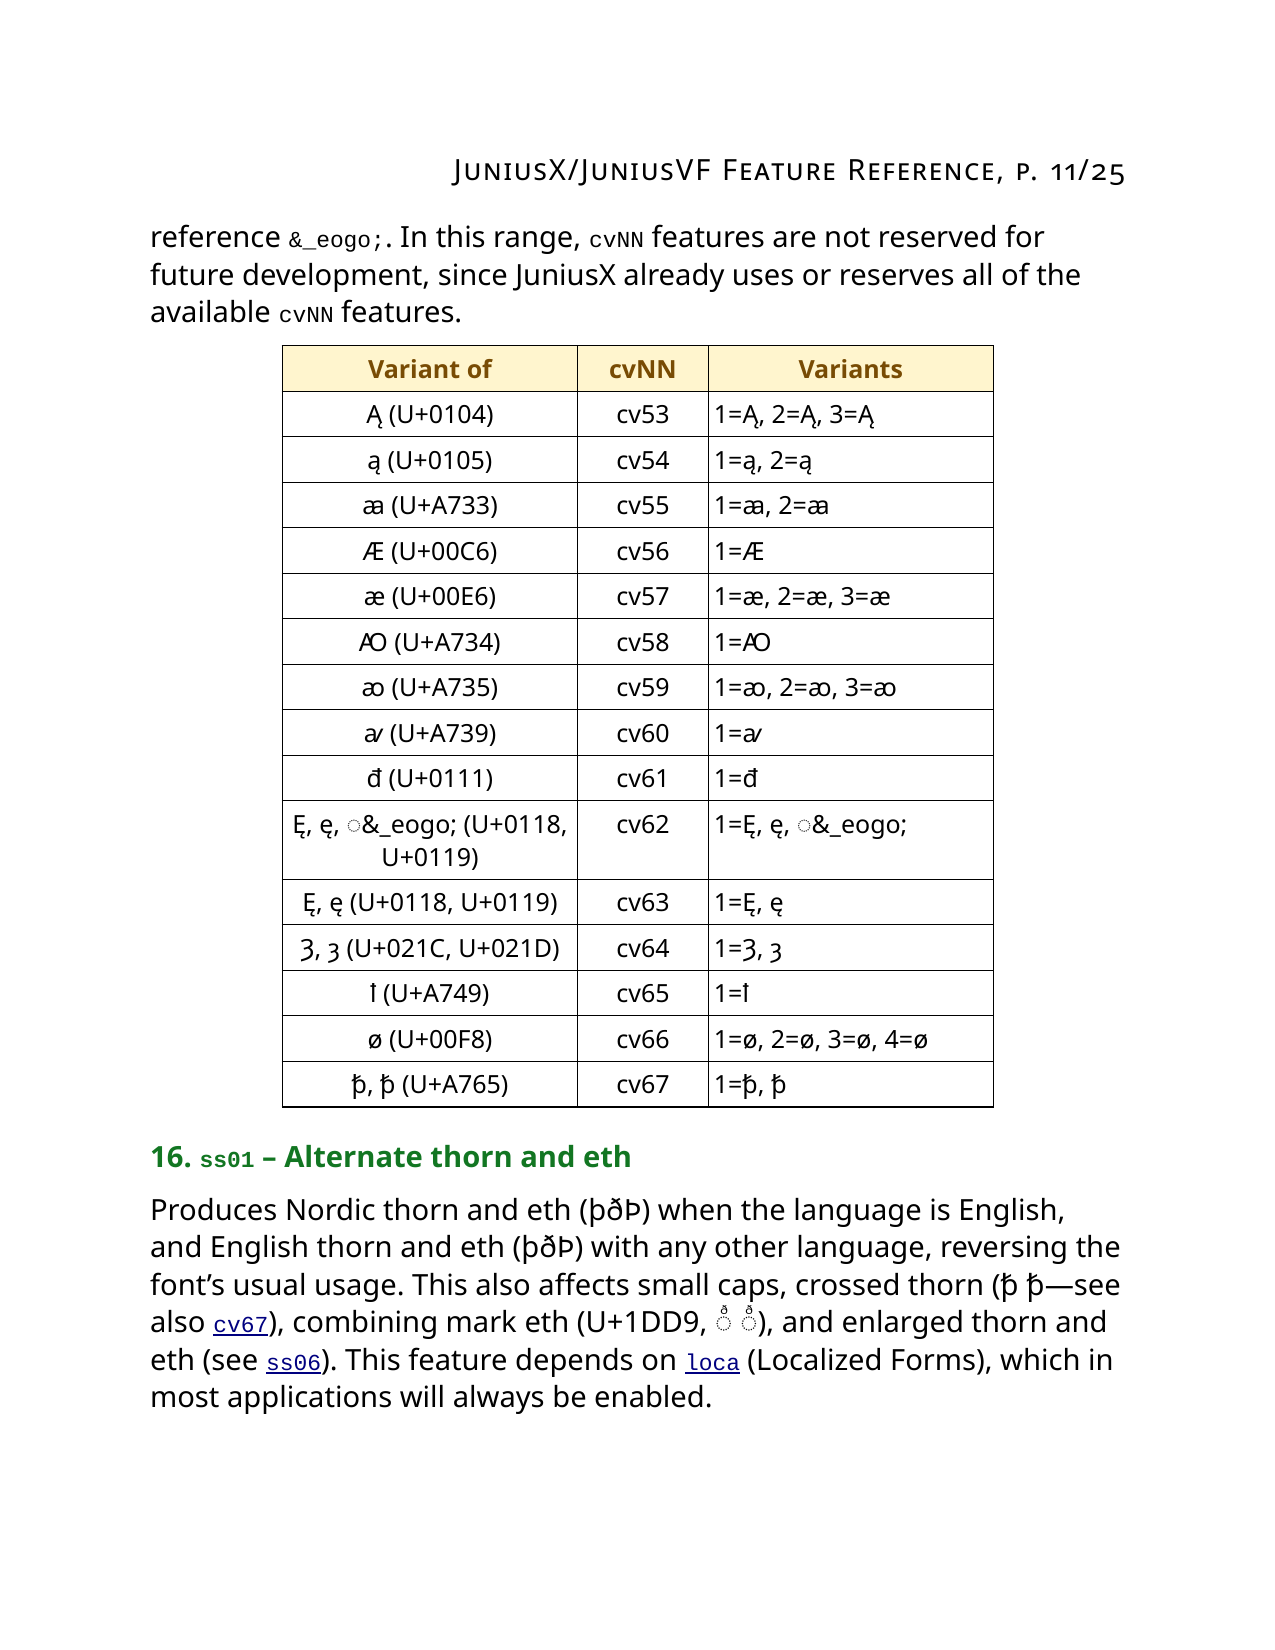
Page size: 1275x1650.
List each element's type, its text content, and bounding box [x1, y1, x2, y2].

table_cell æ (U+00E6) [283, 574, 577, 618]
table_cell 1=ą, 2=ą [709, 437, 993, 482]
table_cell Ą (U+0104) [283, 392, 577, 436]
table_cell cv57 [578, 574, 708, 618]
table_cell 1=Ą, 2=Ą, 3=Ą [709, 392, 993, 436]
table_cell 1=ꝉ [709, 971, 993, 1015]
table_cell cv56 [578, 528, 708, 573]
table_cell 1=ꝥ, ꝥ [709, 1062, 993, 1106]
table_cell 1=ꜳ, 2=ꜳ [709, 483, 993, 527]
table_cell Ę, ę (U+0118, U+0119) [283, 880, 577, 924]
table_cell ą (U+0105) [283, 437, 577, 482]
table_cell cv54 [578, 437, 708, 482]
table_cell cv67 [578, 1062, 708, 1106]
table_cell 1=Ę, ę, ◌&_eogo; [709, 801, 993, 879]
table_cell ꜳ (U+A733) [283, 483, 577, 527]
table_cell 1=ꜵ, 2=ꜵ, 3=ꜵ [709, 665, 993, 709]
table_cell 1=ø, 2=ø, 3=ø, 4=ø [709, 1016, 993, 1061]
table_header Variants [709, 346, 993, 391]
table_header Variant of [283, 346, 577, 391]
table_cell Ę, ę, ◌&_eogo; (U+0118, U+0119) [283, 801, 577, 879]
table_cell ꝥ, ꝥ (U+A765) [283, 1062, 577, 1106]
table_cell cv64 [578, 925, 708, 970]
table_cell ꜹ (U+A739) [283, 710, 577, 755]
table_cell Ȝ, ȝ (U+021C, U+021D) [283, 925, 577, 970]
text reference &_eogo;. In this range, cvNN features are not reserved for future development, since JuniusX already uses or reserves all of the available cvNN features. [150, 217, 1125, 330]
table_cell 1=đ [709, 756, 993, 800]
table_cell cv63 [578, 880, 708, 924]
table_cell Æ (U+00C6) [283, 528, 577, 573]
table_header cvNN [578, 346, 708, 391]
table_cell 1=æ, 2=æ, 3=æ [709, 574, 993, 618]
table_cell cv61 [578, 756, 708, 800]
subtitle 16. ss01 – Alternate thorn and eth [150, 1137, 1125, 1175]
table_cell 1=Ę, ę [709, 880, 993, 924]
table_cell cv62 [578, 801, 708, 879]
table_cell 1=Æ [709, 528, 993, 573]
text Produces Nordic thorn and eth (þðÞ) when the language is English, and English thorn and eth (þðÞ) with any other language, reversing the font’s usual usage. This also affects small caps, crossed thorn (ꝥ ꝥ—see also cv67), combining mark eth (U+1DD9, ◌ᷙ ◌ᷙ), and enlarged thorn and eth (see ss06). This feature depends on loca (Localized Forms), which in most applications will always be enabled. [150, 1190, 1125, 1415]
table_cell đ (U+0111) [283, 756, 577, 800]
table_cell ꝉ (U+A749) [283, 971, 577, 1015]
table_cell ø (U+00F8) [283, 1016, 577, 1061]
table_cell cv65 [578, 971, 708, 1015]
table_cell 1=ꜹ [709, 710, 993, 755]
table_cell ꜵ (U+A735) [283, 665, 577, 709]
table_cell cv60 [578, 710, 708, 755]
table_cell Ꜵ (U+A734) [283, 619, 577, 664]
table_cell cv59 [578, 665, 708, 709]
table_cell 1=Ꜵ [709, 619, 993, 664]
table_cell 1=Ȝ, ȝ [709, 925, 993, 970]
table_cell cv55 [578, 483, 708, 527]
table_cell cv58 [578, 619, 708, 664]
table_cell cv66 [578, 1016, 708, 1061]
table_cell cv53 [578, 392, 708, 436]
